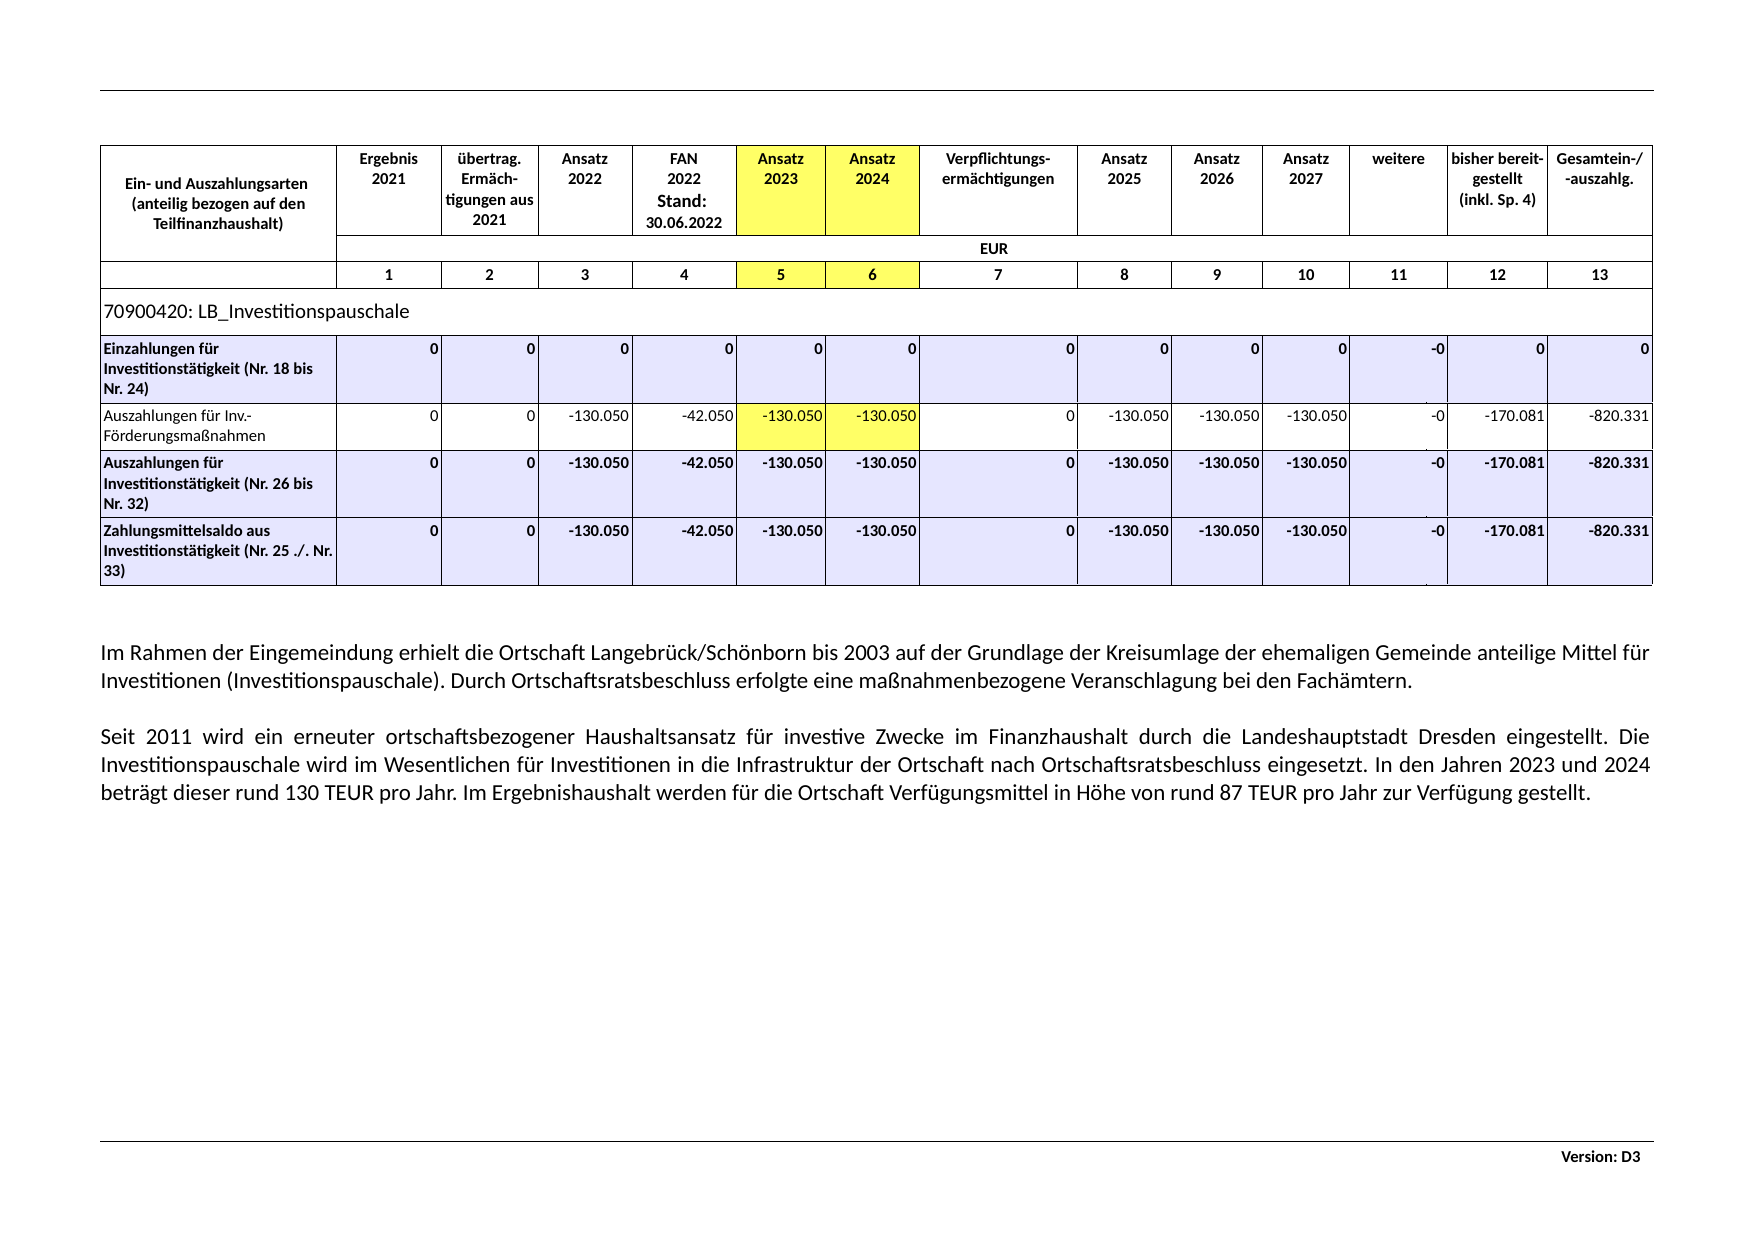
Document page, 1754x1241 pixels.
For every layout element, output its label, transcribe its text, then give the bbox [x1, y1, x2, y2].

table_cell 0 [442, 336, 538, 402]
table_cell 0 [442, 518, 538, 584]
table_cell Einzahlungen für Investitionstätigkeit (Nr. 18 bis Nr. 24) [101, 336, 336, 402]
table_cell 7 [920, 262, 1077, 288]
table_cell 0 [826, 336, 919, 402]
table_cell -130.050 [737, 518, 825, 584]
table_cell -0 [1350, 336, 1447, 402]
table_cell -820.331 [1548, 518, 1652, 584]
table_cell -820.331 [1548, 451, 1652, 516]
table_header Ansatz 2023 [737, 146, 825, 235]
table_cell -130.050 [1078, 404, 1171, 449]
table_header weitere [1350, 146, 1447, 235]
table_header Ansatz 2027 [1263, 146, 1349, 235]
table_cell -42.050 [633, 404, 736, 449]
table_cell 13 [1548, 262, 1652, 288]
table_cell 70900420: LB_Investitionspauschale [101, 289, 1652, 335]
text Seit 2011 wird ein erneuter ortschaftsbezogener Haushaltsansatz für investive Zwecke im Finanzhaushalt durch die Landeshauptstadt Dresden eingestellt. Die Investitionspauschale wird im Wesentlichen für Investitionen in die Infrastruktur der Ortschaft nach Ortschaftsratsbeschluss eingesetzt. In den Jahren 2023 und 2024 beträgt dieser rund 130 TEUR pro Jahr. Im Ergebnishaushalt werden für die Ortschaft Verfügungsmittel in Höhe von rund 87 TEUR pro Jahr zur Verfügung gestellt. [100, 722, 1653, 806]
table_cell 10 [1263, 262, 1349, 288]
table_cell 0 [1448, 336, 1547, 402]
table_cell -170.081 [1448, 518, 1547, 584]
table_cell 3 [539, 262, 632, 288]
text Im Rahmen der Eingemeindung erhielt die Ortschaft Langebrück/Schönborn bis 2003 auf der Grundlage der Kreisumlage der ehemaligen Gemeinde anteilige Mittel für Investitionen (Investitionspauschale). Durch Ortschaftsratsbeschluss erfolgte eine maßnahmenbezogene Veranschlagung bei den Fachämtern. [100, 638, 1653, 694]
table_cell -42.050 [633, 518, 736, 584]
table_cell 0 [442, 404, 538, 449]
table_cell 12 [1448, 262, 1547, 288]
table_cell -130.050 [1263, 404, 1349, 449]
table_cell -130.050 [539, 404, 632, 449]
table_header Ein- und Auszahlungsarten (anteilig bezogen auf den Teilfinanzhaushalt) [101, 146, 336, 261]
table_cell -130.050 [539, 451, 632, 516]
table_cell 0 [337, 518, 441, 584]
table_cell 0 [1548, 336, 1652, 402]
table_cell 0 [337, 404, 441, 449]
table_cell [101, 262, 336, 288]
table_cell -130.050 [826, 518, 919, 584]
table_cell 0 [1263, 336, 1349, 402]
table_cell -0 [1350, 451, 1447, 516]
table_cell -130.050 [1172, 404, 1262, 449]
table_cell -130.050 [737, 404, 825, 449]
table_cell 0 [920, 518, 1077, 584]
table_cell 0 [539, 336, 632, 402]
table_cell 6 [826, 262, 919, 288]
table_header Ansatz 2026 [1172, 146, 1262, 235]
table_cell 1 [337, 262, 441, 288]
table_cell Zahlungsmittelsaldo aus Investitionstätigkeit (Nr. 25 ./. Nr. 33) [101, 518, 336, 584]
table_cell 0 [920, 451, 1077, 516]
table_header Ansatz 2024 [826, 146, 919, 235]
table_header Ansatz 2022 [539, 146, 632, 235]
table_cell 0 [1078, 336, 1171, 402]
table_cell Auszahlungen für Investitionstätigkeit (Nr. 26 bis Nr. 32) [101, 451, 336, 516]
table_cell -42.050 [633, 451, 736, 516]
table_cell 9 [1172, 262, 1262, 288]
table_header Ergebnis 2021 [337, 146, 441, 235]
table_header FAN 2022 Stand: 30.06.2022 [633, 146, 736, 235]
table_cell 0 [1172, 336, 1262, 402]
table_cell -130.050 [1172, 451, 1262, 516]
table_cell 0 [633, 336, 736, 402]
table_cell 0 [337, 451, 441, 516]
table_cell -0 [1350, 404, 1447, 449]
table_cell -130.050 [1078, 451, 1171, 516]
table_cell -130.050 [1263, 451, 1349, 516]
table_cell -130.050 [1263, 518, 1349, 584]
table_cell EUR [337, 236, 1652, 261]
table_cell -130.050 [1172, 518, 1262, 584]
table_cell -130.050 [826, 451, 919, 516]
table_cell -130.050 [1078, 518, 1171, 584]
table_cell -130.050 [737, 451, 825, 516]
table_header Verpflichtungs-ermächtigungen [920, 146, 1077, 235]
table_cell 0 [920, 404, 1077, 449]
table_header Gesamtein-/ -auszahlg. [1548, 146, 1652, 235]
table_cell 4 [633, 262, 736, 288]
table_cell 0 [337, 336, 441, 402]
table_cell -130.050 [826, 404, 919, 449]
table_cell -170.081 [1448, 451, 1547, 516]
table_header Ansatz 2025 [1078, 146, 1171, 235]
table_cell 8 [1078, 262, 1171, 288]
table_cell 0 [737, 336, 825, 402]
table_cell 2 [442, 262, 538, 288]
table_cell 5 [737, 262, 825, 288]
table_cell 0 [920, 336, 1077, 402]
table_header bisher bereit-gestellt (inkl. Sp. 4) [1448, 146, 1547, 235]
table_header übertrag. Ermäch-tigungen aus 2021 [442, 146, 538, 235]
table_cell -170.081 [1448, 404, 1547, 449]
table_cell 11 [1350, 262, 1447, 288]
table_cell -820.331 [1548, 404, 1652, 449]
table_cell -0 [1350, 518, 1447, 584]
table_cell -130.050 [539, 518, 632, 584]
table_cell Auszahlungen für Inv.-Förderungsmaßnahmen [101, 404, 336, 449]
table_cell 0 [442, 451, 538, 516]
